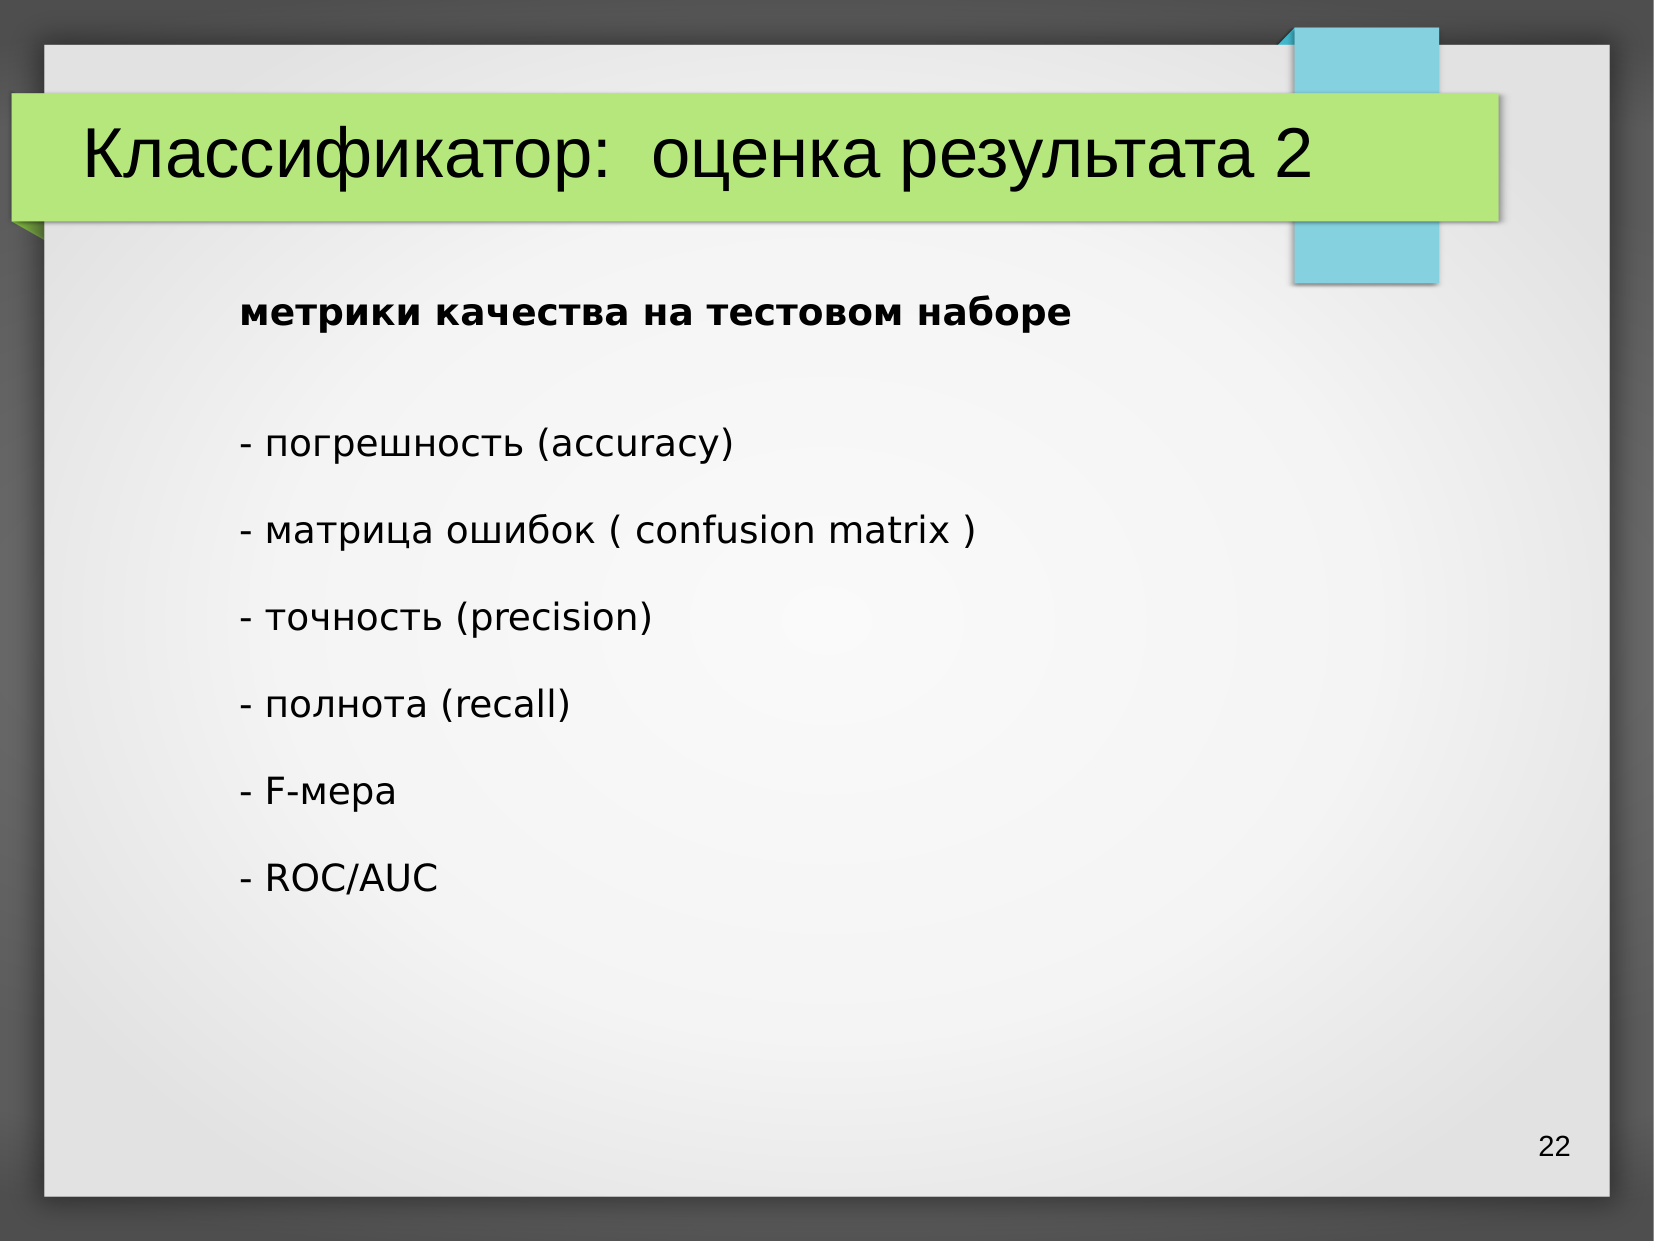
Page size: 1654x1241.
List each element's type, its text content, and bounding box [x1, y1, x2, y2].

text_box метрики качества на тестовом наборе - погрешность (accuracy) - матрица ошибок ( confusion matrix ) - точность (precision) - полнота (recall) - F-мера - ROC/AUC [224, 283, 1512, 1158]
picture [0, 0, 1654, 1241]
title Классификатор: оценка результата 2 [82, 49, 1571, 257]
